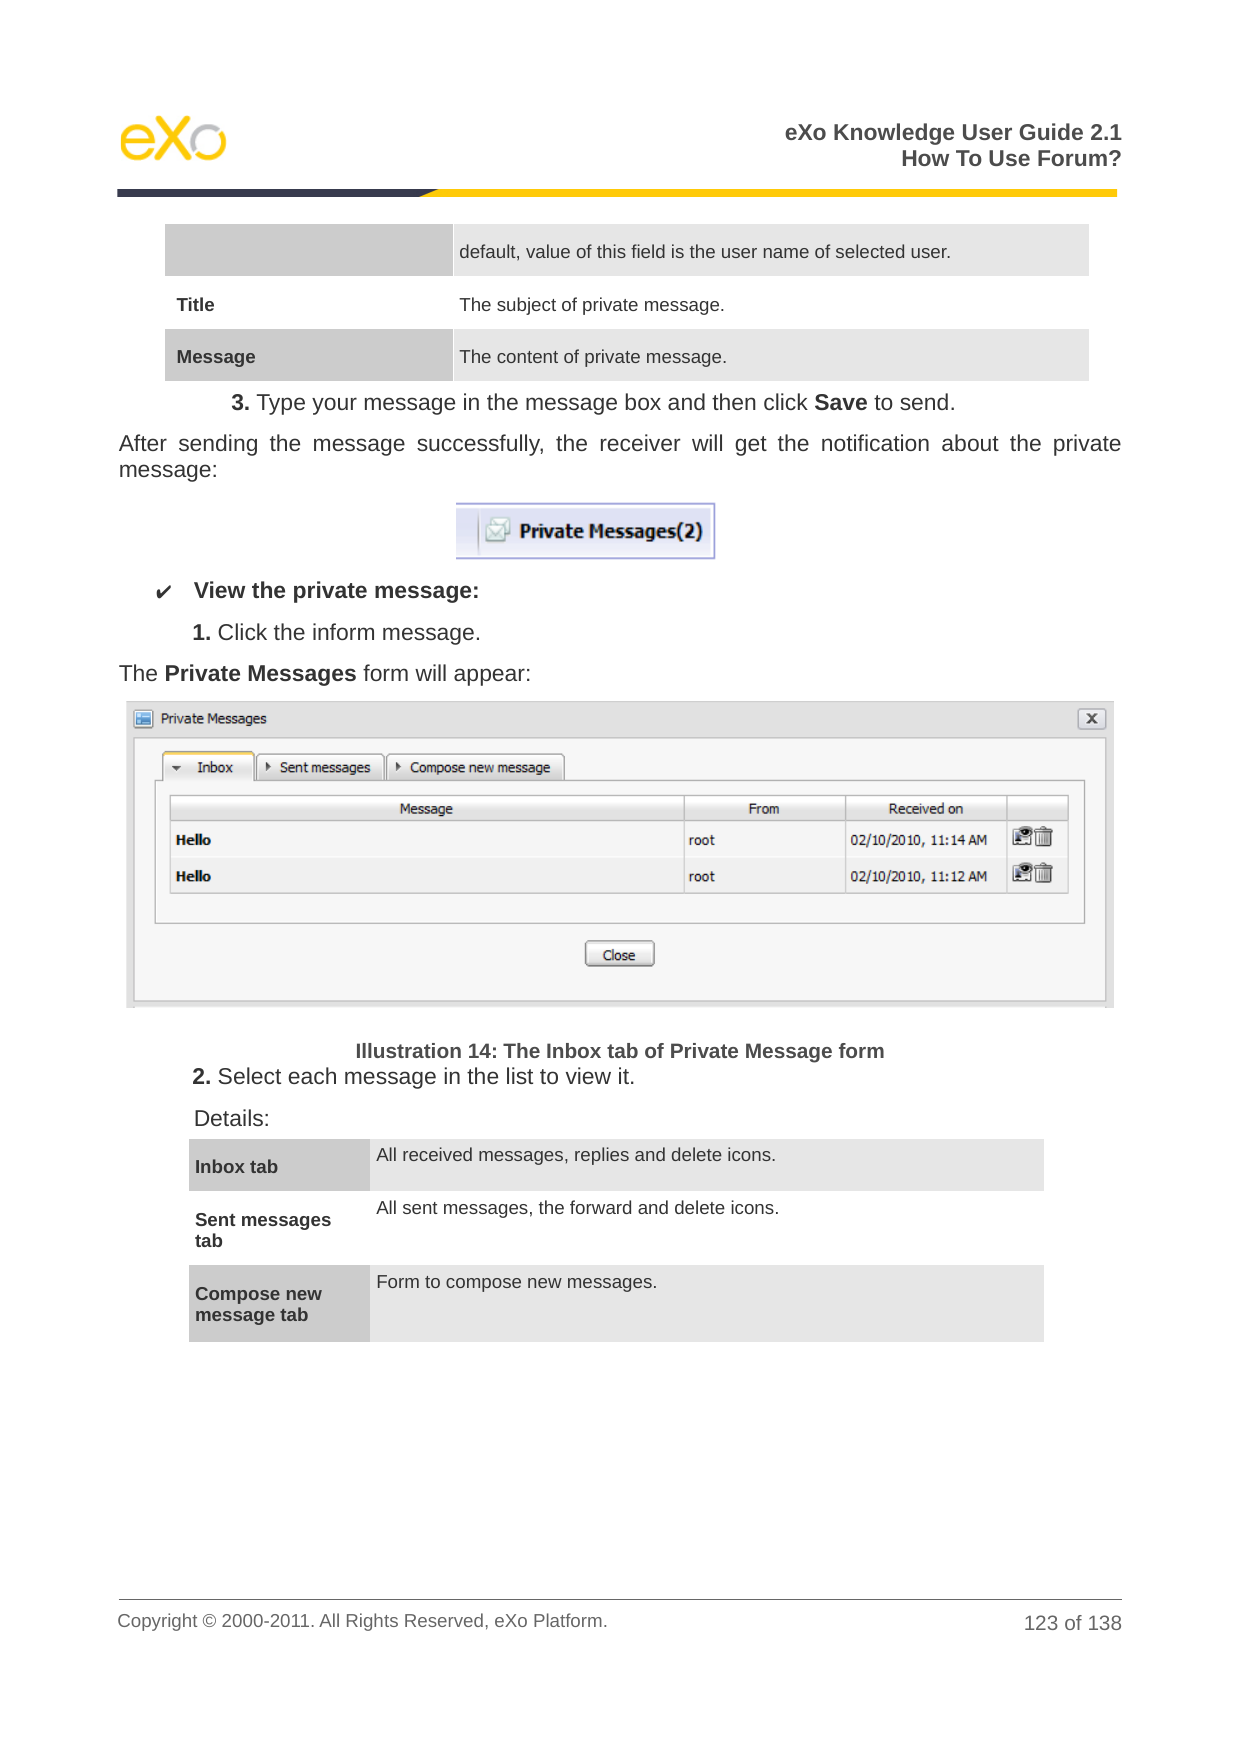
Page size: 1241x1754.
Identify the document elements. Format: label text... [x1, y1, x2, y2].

picture [126, 701, 1114, 1008]
text [126, 694, 1114, 701]
text Illustration 14: The Inbox tab of Private Message form [126, 1008, 1114, 1063]
table_header [165, 224, 453, 276]
table_cell The content of private message. [454, 329, 1089, 381]
table_cell The subject of private message. [454, 276, 1089, 328]
table_cell Title [165, 276, 453, 328]
table_cell Message [165, 329, 453, 381]
picture [456, 498, 717, 570]
list After sending the message successfully, the receiver will get the notification about the private message: [81, 430, 1122, 483]
picture [120, 115, 227, 161]
table_cell Form to compose new messages. [370, 1265, 1044, 1342]
table_cell All sent messages, the forward and delete icons. [370, 1191, 1044, 1265]
list 3. Type your message in the message box and then click Save to send. [193, 388, 1122, 415]
list View the private message: [156, 570, 1122, 604]
table_cell Compose new message tab [189, 1265, 370, 1342]
text The Private Messages form will appear: [118, 660, 1122, 687]
table_header default, value of this field is the user name of selected user. [454, 224, 1089, 276]
table_header Inbox tab [189, 1139, 370, 1191]
list Details: [156, 1104, 1122, 1131]
table_header All received messages, replies and delete icons. [370, 1139, 1044, 1191]
text 1. Click the inform message. [192, 619, 1122, 645]
text 2. Select each message in the list to view it. [192, 1008, 1122, 1089]
picture [117, 189, 1118, 197]
table_cell Sent messages tab [189, 1191, 370, 1265]
